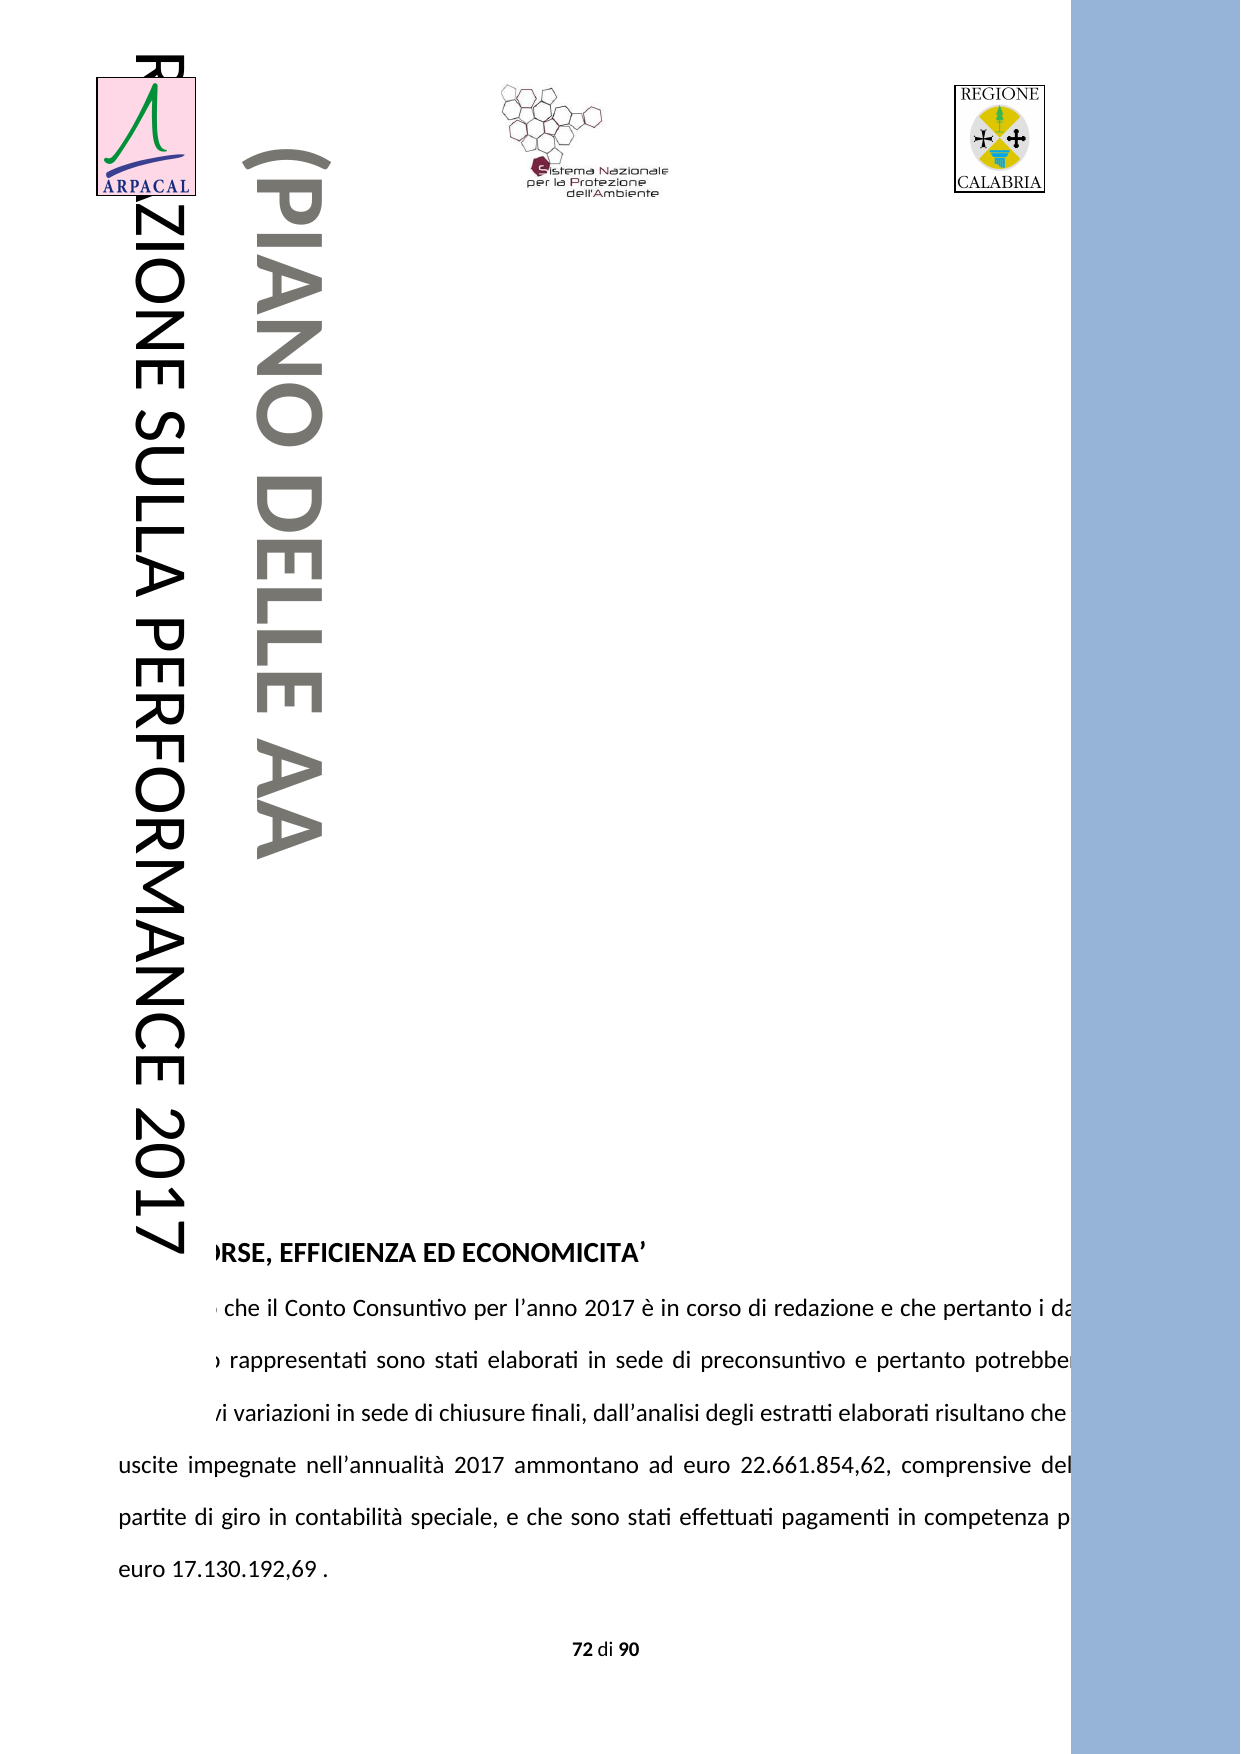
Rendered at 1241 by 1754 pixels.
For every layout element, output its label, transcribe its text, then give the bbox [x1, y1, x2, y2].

subtitle RISORSE, EFFICIENZA ED ECONOMICITA’ [216, 1234, 1071, 1270]
text Premesso che il Conto Consuntivo per l’anno 2017 è in corso di redazione e che pertanto i dati di seguito rappresentati sono stati elaborati in sede di preconsuntivo e pertanto potrebbero subire lievi variazioni in sede di chiusure finali, dall’analisi degli estratti elaborati risultano che le uscite impegnate nell’annualità 2017 ammontano ad euro 22.661.854,62, comprensive delle partite di giro in contabilità speciale, e che sono stati effettuati pagamenti in competenza per euro 17.130.192,69 . [118, 1275, 1071, 1588]
